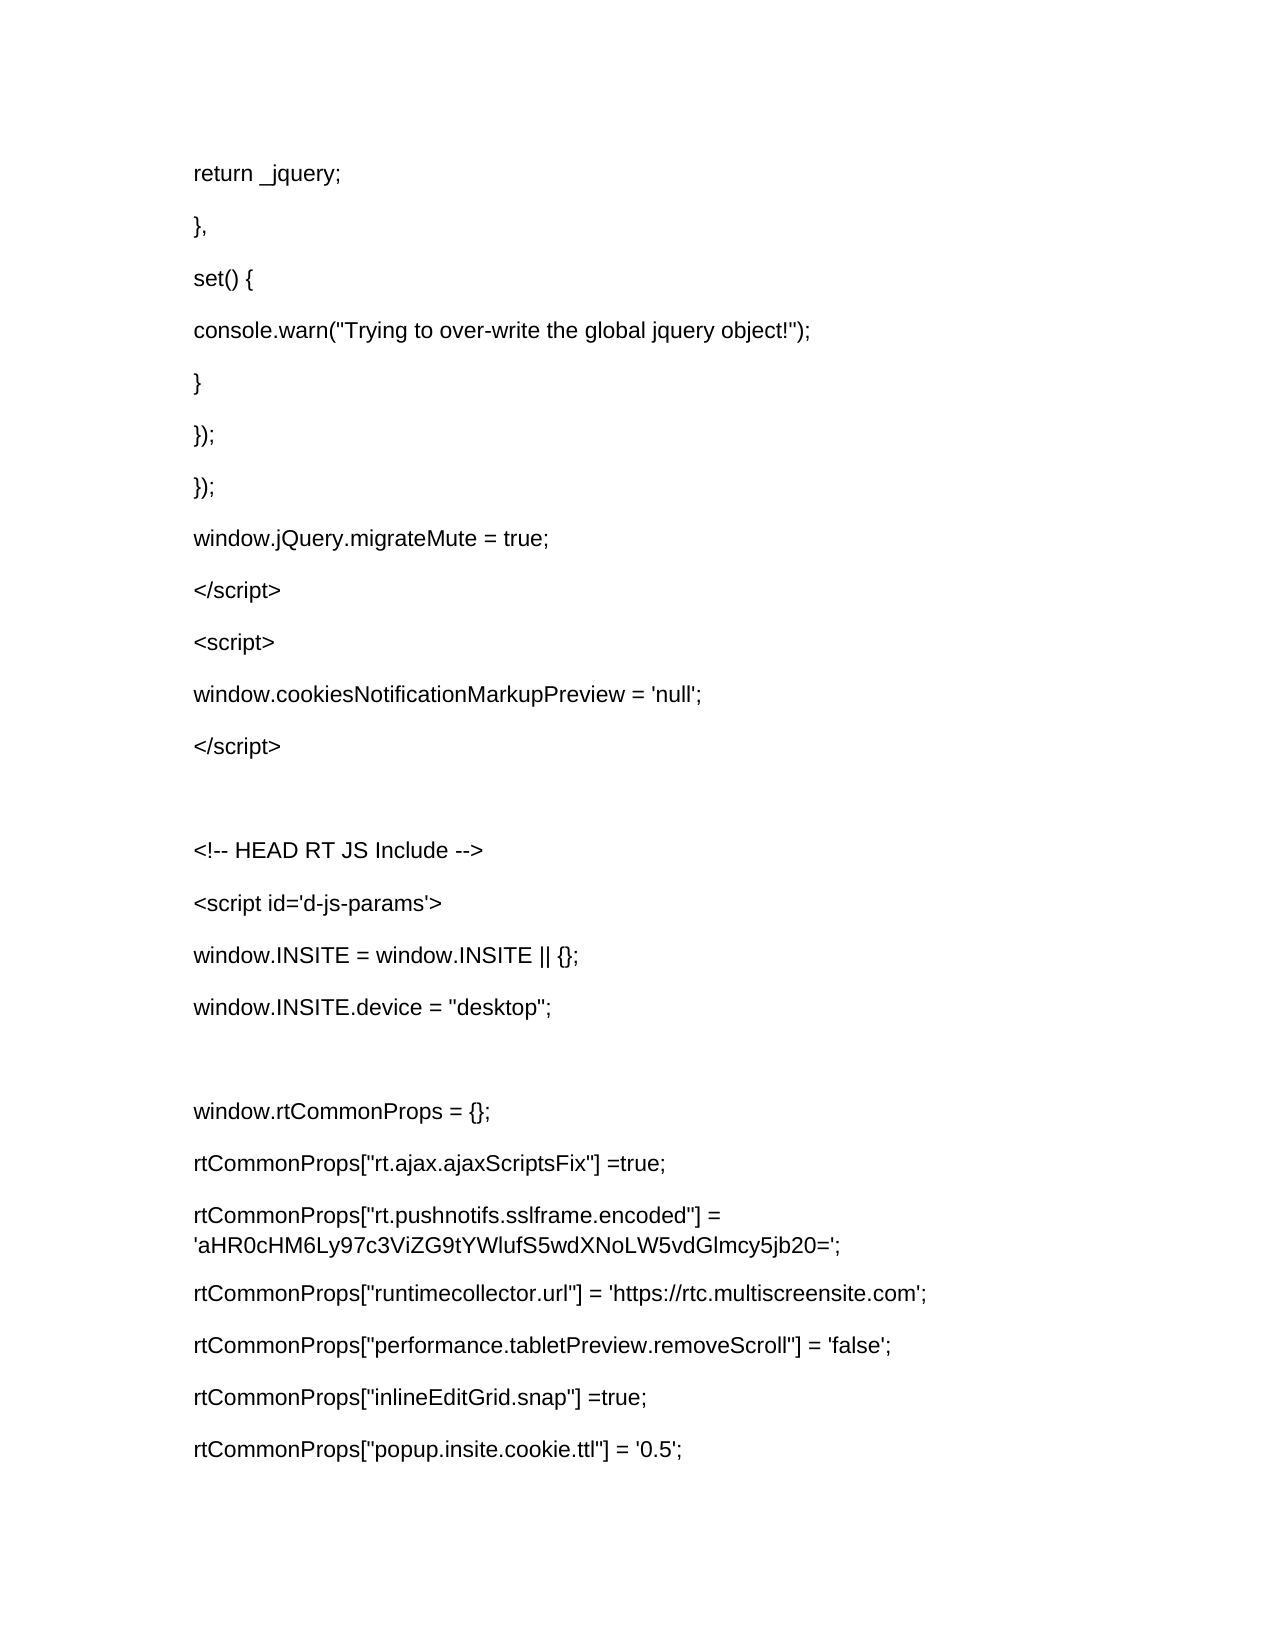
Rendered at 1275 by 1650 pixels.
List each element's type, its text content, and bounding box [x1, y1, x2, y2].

table_cell }); [183, 463, 1125, 514]
table_cell [150, 410, 183, 462]
table_cell rtCommonProps["popup.insite.cookie.ttl"] = '0.5'; [183, 1425, 1125, 1477]
table_cell [150, 202, 183, 254]
table_cell [150, 931, 183, 983]
table_cell [150, 567, 183, 619]
table_cell [150, 1192, 183, 1269]
table_cell [150, 1373, 183, 1425]
table_cell window.INSITE.device = "desktop"; [183, 983, 1125, 1035]
table_cell [150, 619, 183, 671]
table_cell [183, 775, 1125, 827]
table_cell window.INSITE = window.INSITE || {}; [183, 931, 1125, 983]
table_cell [150, 775, 183, 827]
table_cell [150, 306, 183, 358]
table_cell [150, 1269, 183, 1321]
table_cell [150, 1140, 183, 1192]
table_cell [150, 515, 183, 567]
table_cell <script id='d-js-params'> [183, 879, 1125, 931]
table_cell [150, 1035, 183, 1087]
table_cell window.rtCommonProps = {}; [183, 1088, 1125, 1139]
table_cell [150, 254, 183, 306]
table_cell [150, 1425, 183, 1477]
table_cell <!-- HEAD RT JS Include --> [183, 827, 1125, 879]
table_cell window.jQuery.migrateMute = true; [183, 515, 1125, 567]
table_cell [150, 1321, 183, 1373]
table_cell [183, 1035, 1125, 1087]
table_cell [150, 1088, 183, 1139]
table_cell }, [183, 202, 1125, 254]
table_cell <script> [183, 619, 1125, 671]
table_cell console.warn("Trying to over-write the global jquery object!"); [183, 306, 1125, 358]
table_cell [150, 463, 183, 514]
table_cell [150, 671, 183, 723]
table_cell [150, 879, 183, 931]
table_cell [150, 358, 183, 410]
table_cell rtCommonProps["runtimecollector.url"] = 'https://rtc.multiscreensite.com'; [183, 1269, 1125, 1321]
table_cell rtCommonProps["performance.tabletPreview.removeScroll"] = 'false'; [183, 1321, 1125, 1373]
table_cell </script> [183, 723, 1125, 775]
table_cell }); [183, 410, 1125, 462]
table_cell rtCommonProps["rt.pushnotifs.sslframe.encoded"] = 'aHR0cHM6Ly97c3ViZG9tYWlufS5wdXNoLW5vdGlmcy5jb20='; [183, 1192, 1125, 1269]
table_cell [150, 723, 183, 775]
table_cell [150, 827, 183, 879]
table_cell [150, 983, 183, 1035]
table_cell </script> [183, 567, 1125, 619]
table_cell [150, 150, 183, 202]
table_cell rtCommonProps["rt.ajax.ajaxScriptsFix"] =true; [183, 1140, 1125, 1192]
table_cell window.cookiesNotificationMarkupPreview = 'null'; [183, 671, 1125, 723]
table_cell } [183, 358, 1125, 410]
table_cell return _jquery; [183, 150, 1125, 202]
table_cell rtCommonProps["inlineEditGrid.snap"] =true; [183, 1373, 1125, 1425]
table_cell set() { [183, 254, 1125, 306]
